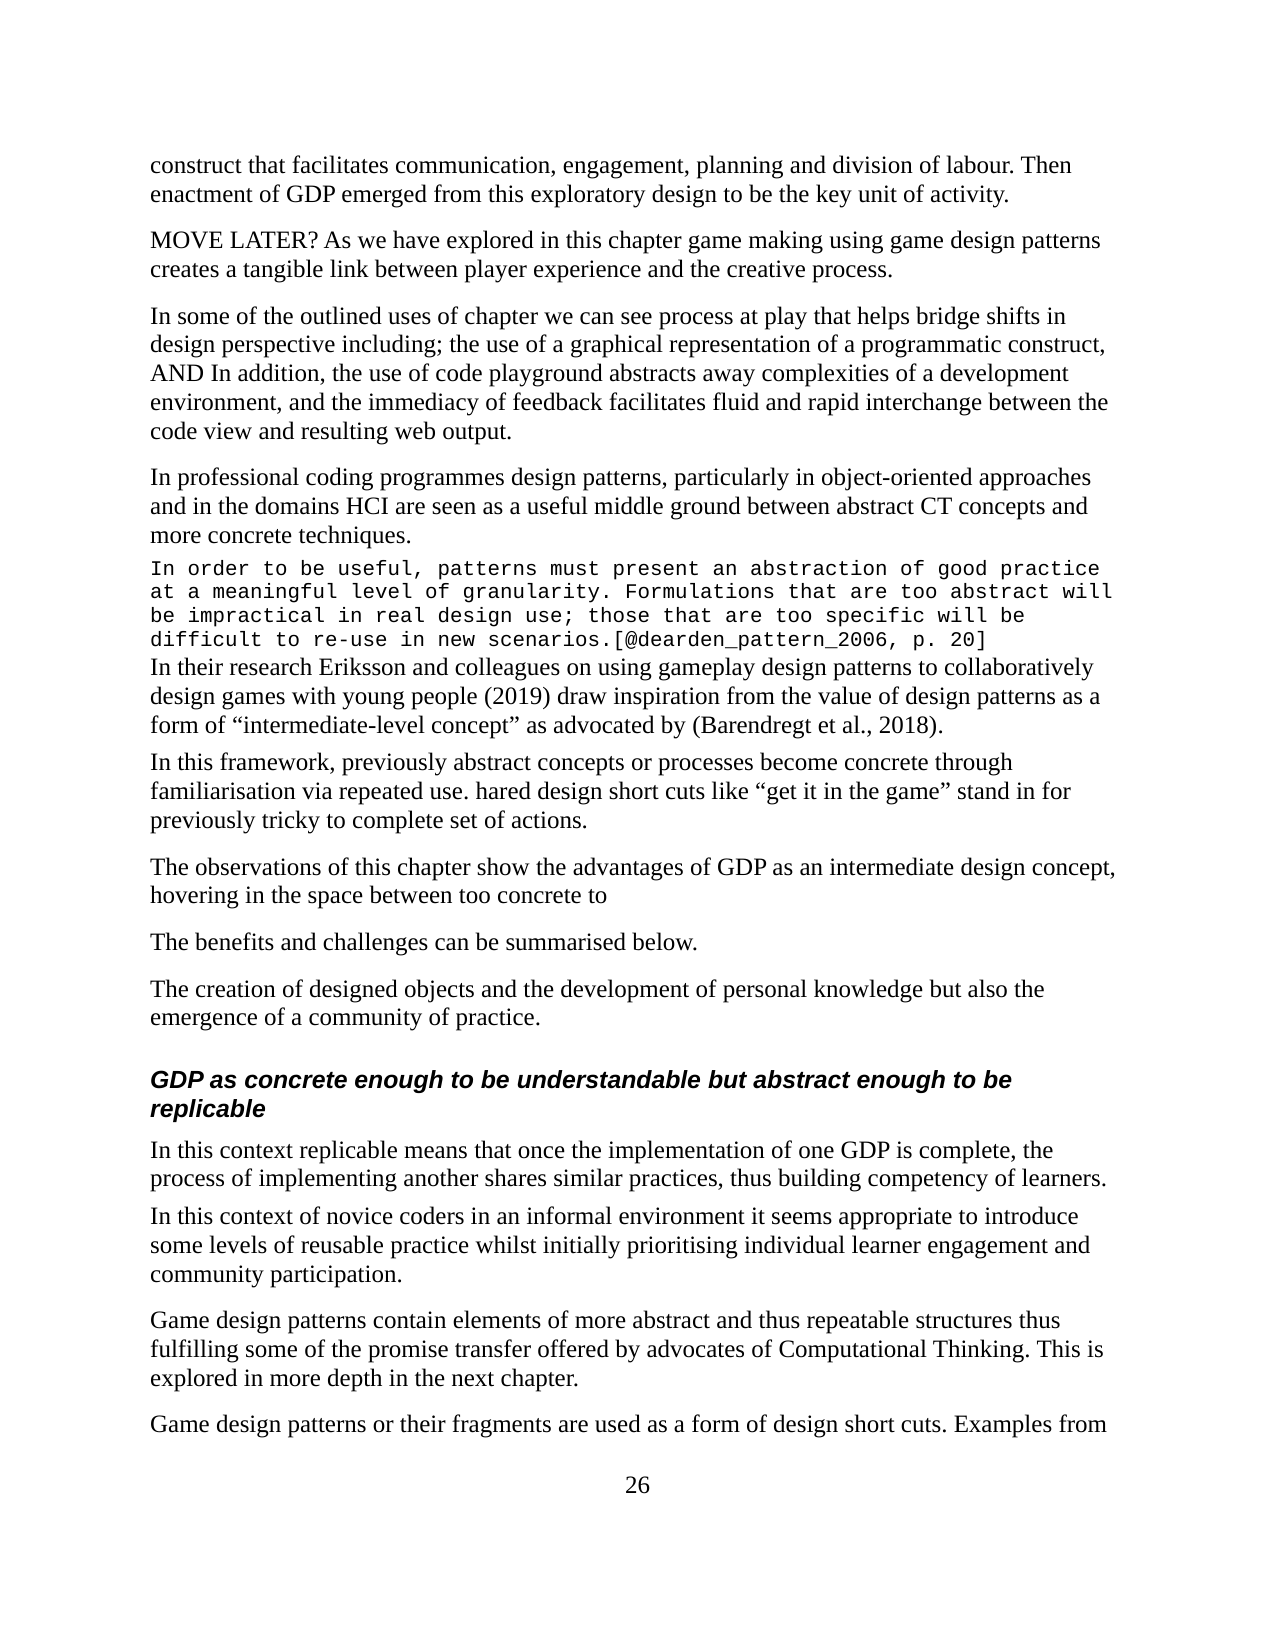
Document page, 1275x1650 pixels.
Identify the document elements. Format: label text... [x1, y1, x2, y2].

subtitle GDP as concrete enough to be understandable but abstract enough to be replicable [150, 1065, 1125, 1122]
text In some of the outlined uses of chapter we can see process at play that helps bridge shifts in design perspective including; the use of a graphical representation of a programmatic construct, AND In addition, the use of code playground abstracts away complexities of a development environment, and the immediacy of feedback facilitates fluid and rapid interchange between the code view and resulting web output. [150, 301, 1125, 444]
text The observations of this chapter show the advantages of GDP as an intermediate design concept, hovering in the space between too concrete to [150, 852, 1125, 909]
text MOVE LATER? As we have explored in this chapter game making using game design patterns creates a tangible link between player experience and the creative process. [150, 225, 1125, 283]
text The creation of designed objects and the development of personal knowledge but also the emergence of a community of practice. [150, 974, 1125, 1031]
text Game design patterns or their fragments are used as a form of design short cuts. Examples from [150, 1409, 1125, 1438]
text In this context replicable means that once the implementation of one GDP is complete, the process of implementing another shares similar practices, thus building competency of learners. [150, 1135, 1125, 1192]
text In their research Eriksson and colleagues on using gameplay design patterns to collaboratively design games with young people (2019) draw inspiration from the value of design patterns as a form of “intermediate-level concept” as advocated by (Barendregt et al., 2018). [150, 652, 1125, 738]
text In this context of novice coders in an informal environment it seems appropriate to introduce some levels of reusable practice whilst initially prioritising individual learner engagement and community participation. [150, 1201, 1125, 1287]
text In professional coding programmes design patterns, particularly in object-oriented approaches and in the domains HCI are seen as a useful middle ground between abstract CT concepts and more concrete techniques. [150, 462, 1125, 549]
text In order to be useful, patterns must present an abstraction of good practice at a meaningful level of granularity. Formulations that are too abstract will be impractical in real design use; those that are too specific will be difficult to re-use in new scenarios.[@dearden_pattern_2006, p. 20] [150, 558, 1125, 652]
text construct that facilitates communication, engagement, planning and division of labour. Then enactment of GDP emerged from this exploratory design to be the key unit of activity. [150, 150, 1125, 207]
text Game design patterns contain elements of more abstract and thus repeatable structures thus fulfilling some of the promise transfer offered by advocates of Computational Thinking. This is explored in more depth in the next chapter. [150, 1305, 1125, 1392]
text The benefits and challenges can be summarised below. [150, 927, 1125, 956]
text In this framework, previously abstract concepts or processes become concrete through familiarisation via repeated use. hared design short cuts like “get it in the game” stand in for previously tricky to complete set of actions. [150, 747, 1125, 834]
